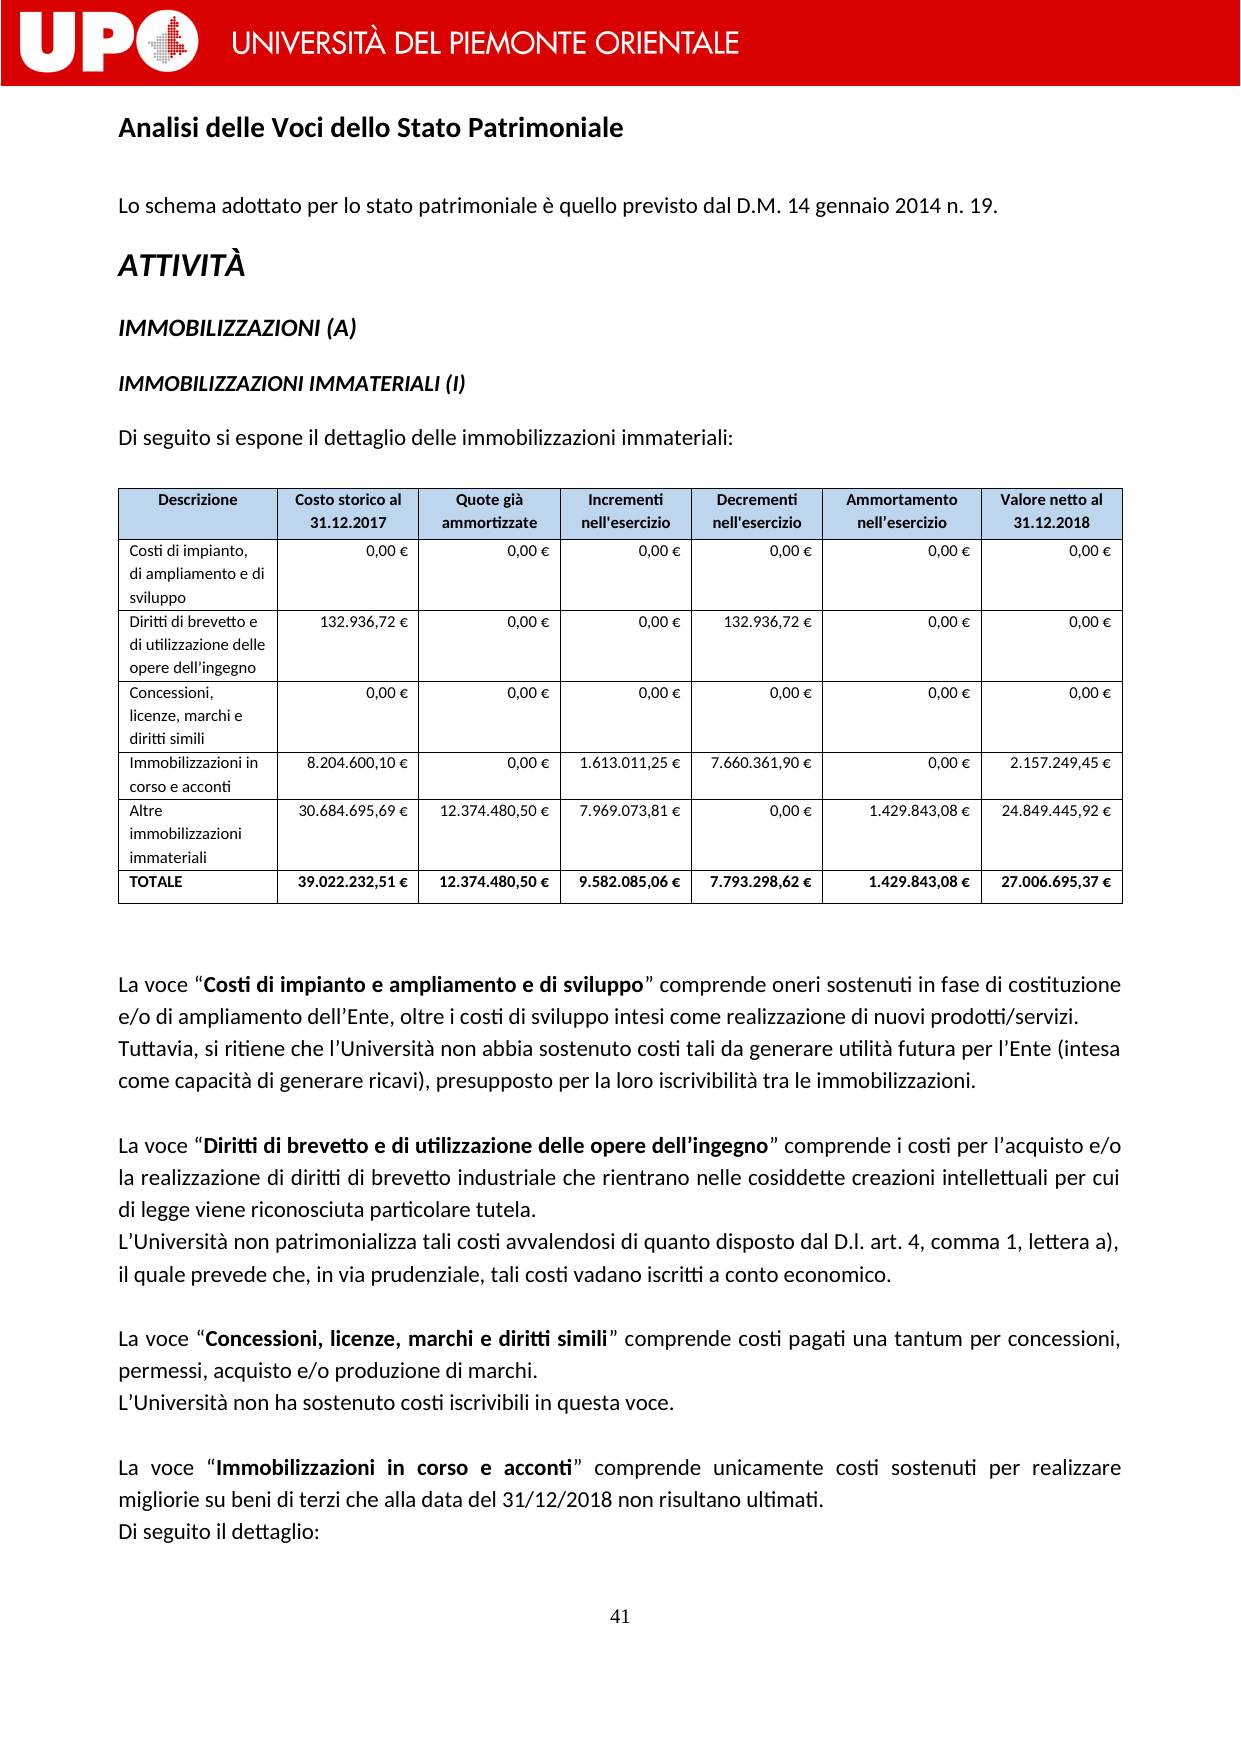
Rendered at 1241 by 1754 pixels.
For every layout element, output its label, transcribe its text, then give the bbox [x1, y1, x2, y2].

table_cell 7.660.361,90 € [692, 753, 822, 799]
table_cell 0,00 € [692, 540, 822, 610]
table_header Quote già ammortizzate [419, 489, 560, 539]
table_cell 0,00 € [278, 682, 418, 752]
table_cell 132.936,72 € [278, 611, 418, 681]
table_header Costo storico al 31.12.2017 [278, 489, 418, 539]
table_cell 24.849.445,92 € [982, 800, 1122, 870]
text Di seguito il dettaglio: [118, 1517, 1122, 1545]
table_cell 30.684.695,69 € [278, 800, 418, 870]
text L’Università non patrimonializza tali costi avvalendosi di quanto disposto dal D.l. art. 4, comma 1, lettera a), il quale prevede che, in via prudenziale, tali costi vadano iscritti a conto economico. [118, 1227, 1122, 1288]
table_cell 7.969.073,81 € [561, 800, 691, 870]
table_header Decrementi nell'esercizio [692, 489, 822, 539]
table_cell Immobilizzazioni in corso e acconti [119, 753, 277, 799]
text IMMOBILIZZAZIONI IMMATERIALI (I) [118, 367, 1122, 398]
table_cell 0,00 € [823, 540, 981, 610]
table_cell 0,00 € [982, 682, 1122, 752]
table_cell 39.022.232,51 € [278, 871, 418, 903]
table_cell 132.936,72 € [692, 611, 822, 681]
table_cell 0,00 € [982, 540, 1122, 610]
table_cell 27.006.695,37 € [982, 871, 1122, 903]
table_cell 8.204.600,10 € [278, 753, 418, 799]
table_header Incrementi nell'esercizio [561, 489, 691, 539]
table_cell 0,00 € [823, 753, 981, 799]
table_cell Costi di impianto, di ampliamento e di sviluppo [119, 540, 277, 610]
text La voce “Immobilizzazioni in corso e acconti” comprende unicamente costi sostenuti per realizzare migliorie su beni di terzi che alla data del 31/12/2018 non risultano ultimati. [118, 1453, 1122, 1513]
table_cell Concessioni, licenze, marchi e diritti simili [119, 682, 277, 752]
table_header Ammortamento nell’esercizio [823, 489, 981, 539]
text La voce “Diritti di brevetto e di utilizzazione delle opere dell’ingegno” comprende i costi per l’acquisto e/o la realizzazione di diritti di brevetto industriale che rientrano nelle cosiddette creazioni intellettuali per cui di legge viene riconosciuta particolare tutela. [118, 1131, 1122, 1223]
table_cell 0,00 € [419, 682, 560, 752]
table_cell 7.793.298,62 € [692, 871, 822, 903]
table_cell 9.582.085,06 € [561, 871, 691, 903]
table_cell 0,00 € [561, 540, 691, 610]
table_cell Diritti di brevetto e di utilizzazione delle opere dell’ingegno [119, 611, 277, 681]
table_cell 2.157.249,45 € [982, 753, 1122, 799]
text La voce “Concessioni, licenze, marchi e diritti simili” comprende costi pagati una tantum per concessioni, permessi, acquisto e/o produzione di marchi. [118, 1324, 1122, 1384]
table_cell 0,00 € [692, 800, 822, 870]
table_cell 0,00 € [982, 611, 1122, 681]
table_cell 0,00 € [419, 753, 560, 799]
table_cell 1.429.843,08 € [823, 800, 981, 870]
table_cell 0,00 € [823, 682, 981, 752]
table_cell 0,00 € [823, 611, 981, 681]
text Di seguito si espone il dettaglio delle immobilizzazioni immateriali: [118, 423, 1122, 451]
text IMMOBILIZZAZIONI (A) [118, 312, 1122, 342]
table_cell 0,00 € [561, 611, 691, 681]
table_cell 1.613.011,25 € [561, 753, 691, 799]
text La voce “Costi di impianto e ampliamento e di sviluppo” comprende oneri sostenuti in fase di costituzione e/o di ampliamento dell’Ente, oltre i costi di sviluppo intesi come realizzazione di nuovi prodotti/servizi. [118, 970, 1122, 1030]
table_cell 0,00 € [419, 540, 560, 610]
text Tuttavia, si ritiene che l’Università non abbia sostenuto costi tali da generare utilità futura per l’Ente (intesa come capacità di generare ricavi), presupposto per la loro iscrivibilità tra le immobilizzazioni. [118, 1034, 1122, 1094]
table_header Valore netto al 31.12.2018 [982, 489, 1122, 539]
table_cell 0,00 € [419, 611, 560, 681]
table_cell Altre immobilizzazioni immateriali [119, 800, 277, 870]
table_cell 0,00 € [561, 682, 691, 752]
table_cell 12.374.480,50 € [419, 800, 560, 870]
table_header Descrizione [119, 489, 277, 539]
table_cell 12.374.480,50 € [419, 871, 560, 903]
table_cell 1.429.843,08 € [823, 871, 981, 903]
text Lo schema adottato per lo stato patrimoniale è quello previsto dal D.M. 14 gennaio 2014 n. 19. [118, 191, 1122, 219]
text Analisi delle Voci dello Stato Patrimoniale [118, 109, 1122, 145]
text L’Università non ha sostenuto costi iscrivibili in questa voce. [118, 1388, 1122, 1416]
table_cell TOTALE [119, 871, 277, 903]
table_cell 0,00 € [692, 682, 822, 752]
text ATTIVITÀ [118, 244, 1122, 285]
table_cell 0,00 € [278, 540, 418, 610]
